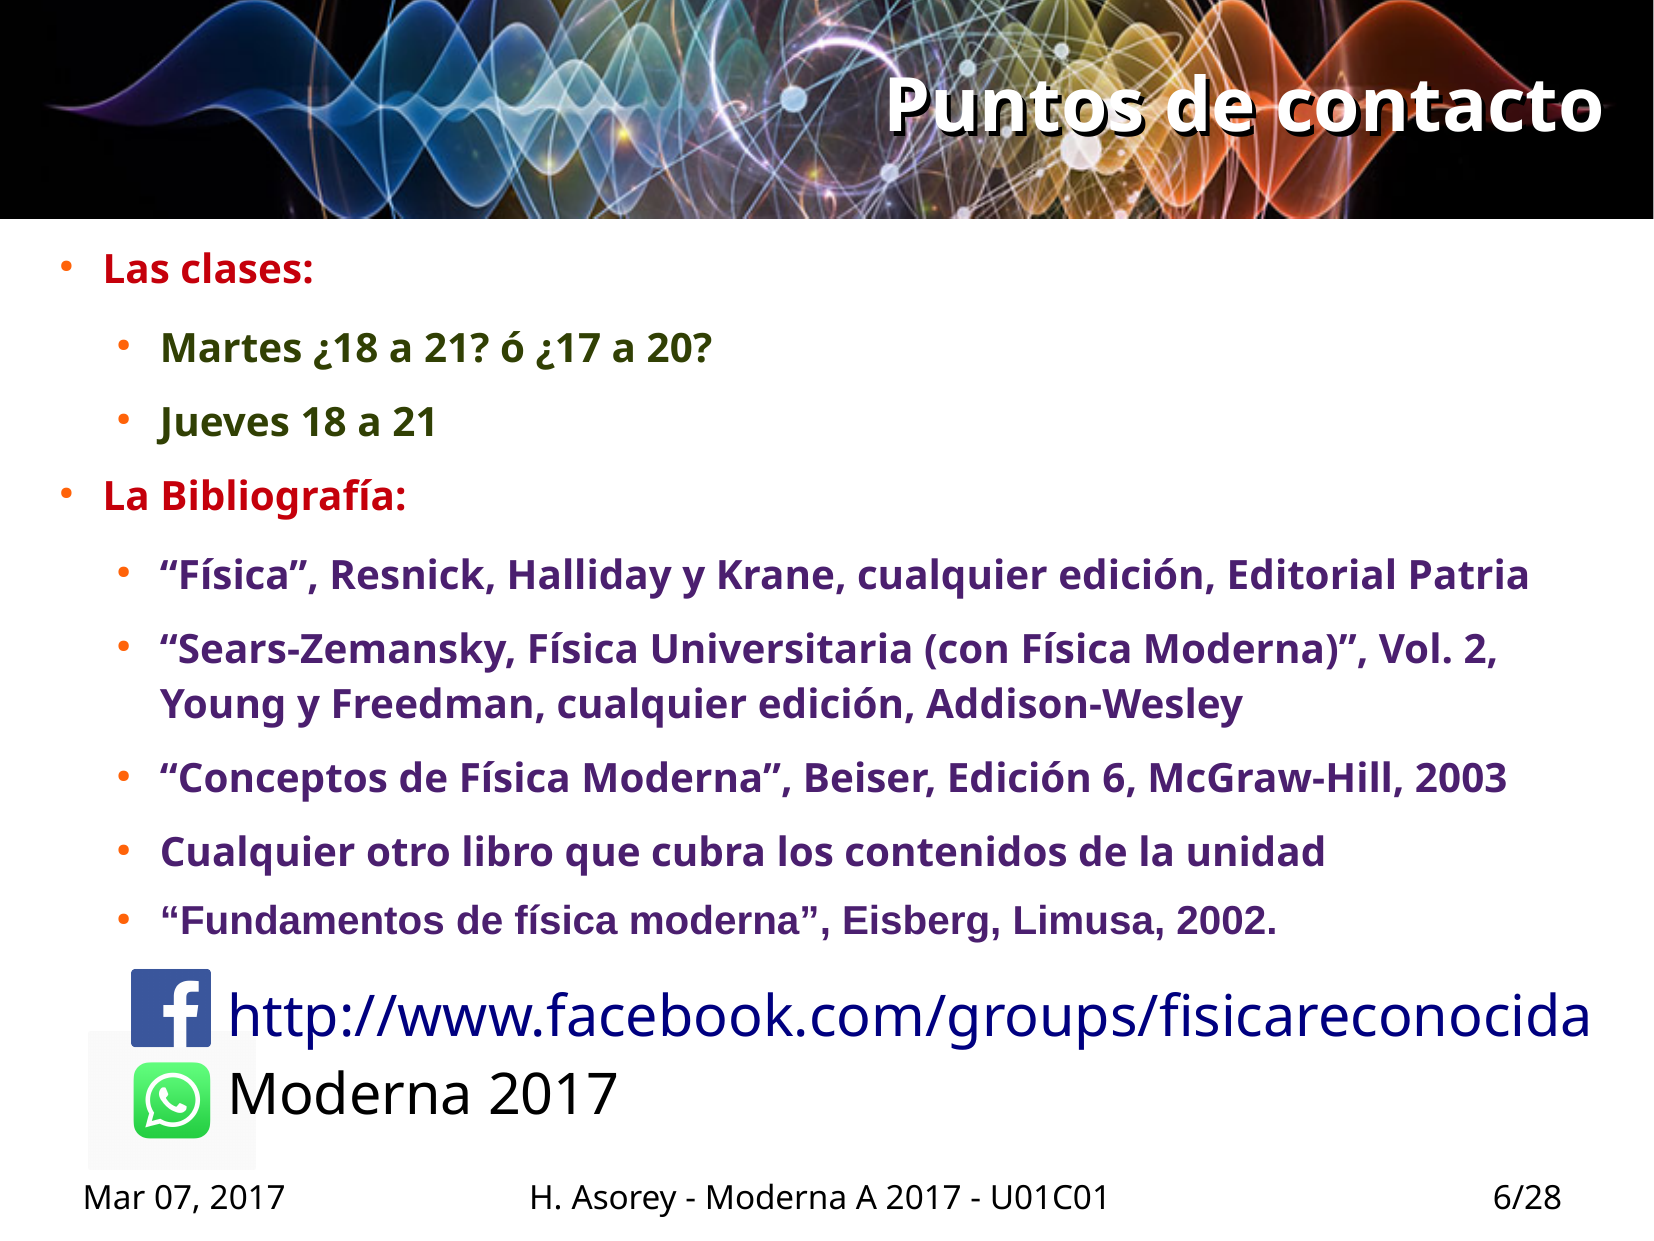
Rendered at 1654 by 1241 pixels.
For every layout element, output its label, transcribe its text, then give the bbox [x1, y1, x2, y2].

picture [0, 0, 1654, 219]
picture [88, 966, 256, 1171]
list Las clases: Martes ¿18 a 21? ó ¿17 a 20? Jueves 18 a 21 La Bibliografía: “Física”, Resnick, Halliday y Krane, cualquier edición, Editorial Patria “Sears-Zemansky, Física Universitaria (con Física Moderna)”, Vol. 2, Young y Freedman, cualquier edición, Addison-Wesley “Conceptos de Física Moderna”, Beiser, Edición 6, McGraw-Hill, 2003 Cualquier otro libro que cubra los contenidos de la unidad “Fundamentos de física moderna”, Eisberg, Limusa, 2002. [45, 240, 1636, 961]
title Puntos de contacto [45, 15, 1606, 191]
list http://www.facebook.com/groups/fisicareconocida Moderna 2017 [146, 975, 1636, 1155]
